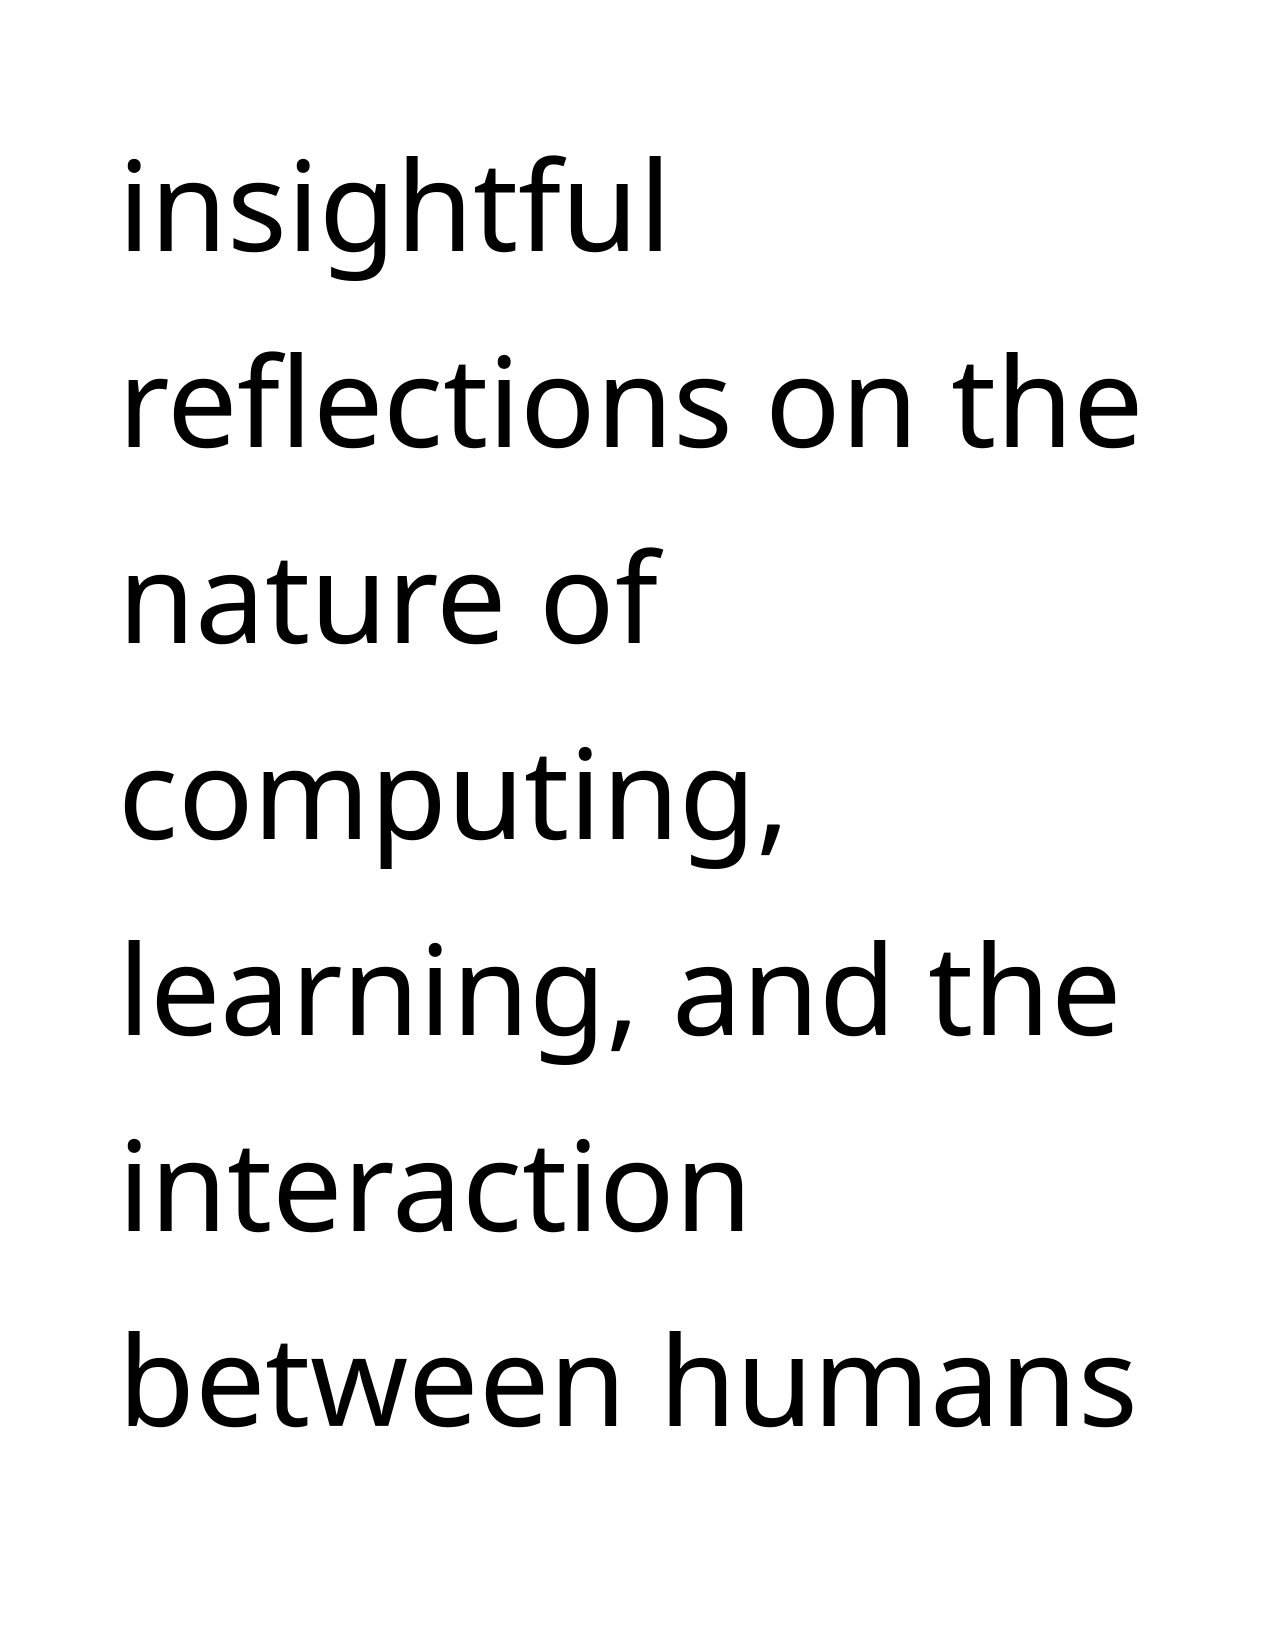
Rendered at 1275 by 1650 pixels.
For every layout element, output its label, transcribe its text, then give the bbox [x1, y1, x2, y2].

text insightful reflections on the nature of computing, learning, and the interaction between humans [118, 118, 1157, 1463]
